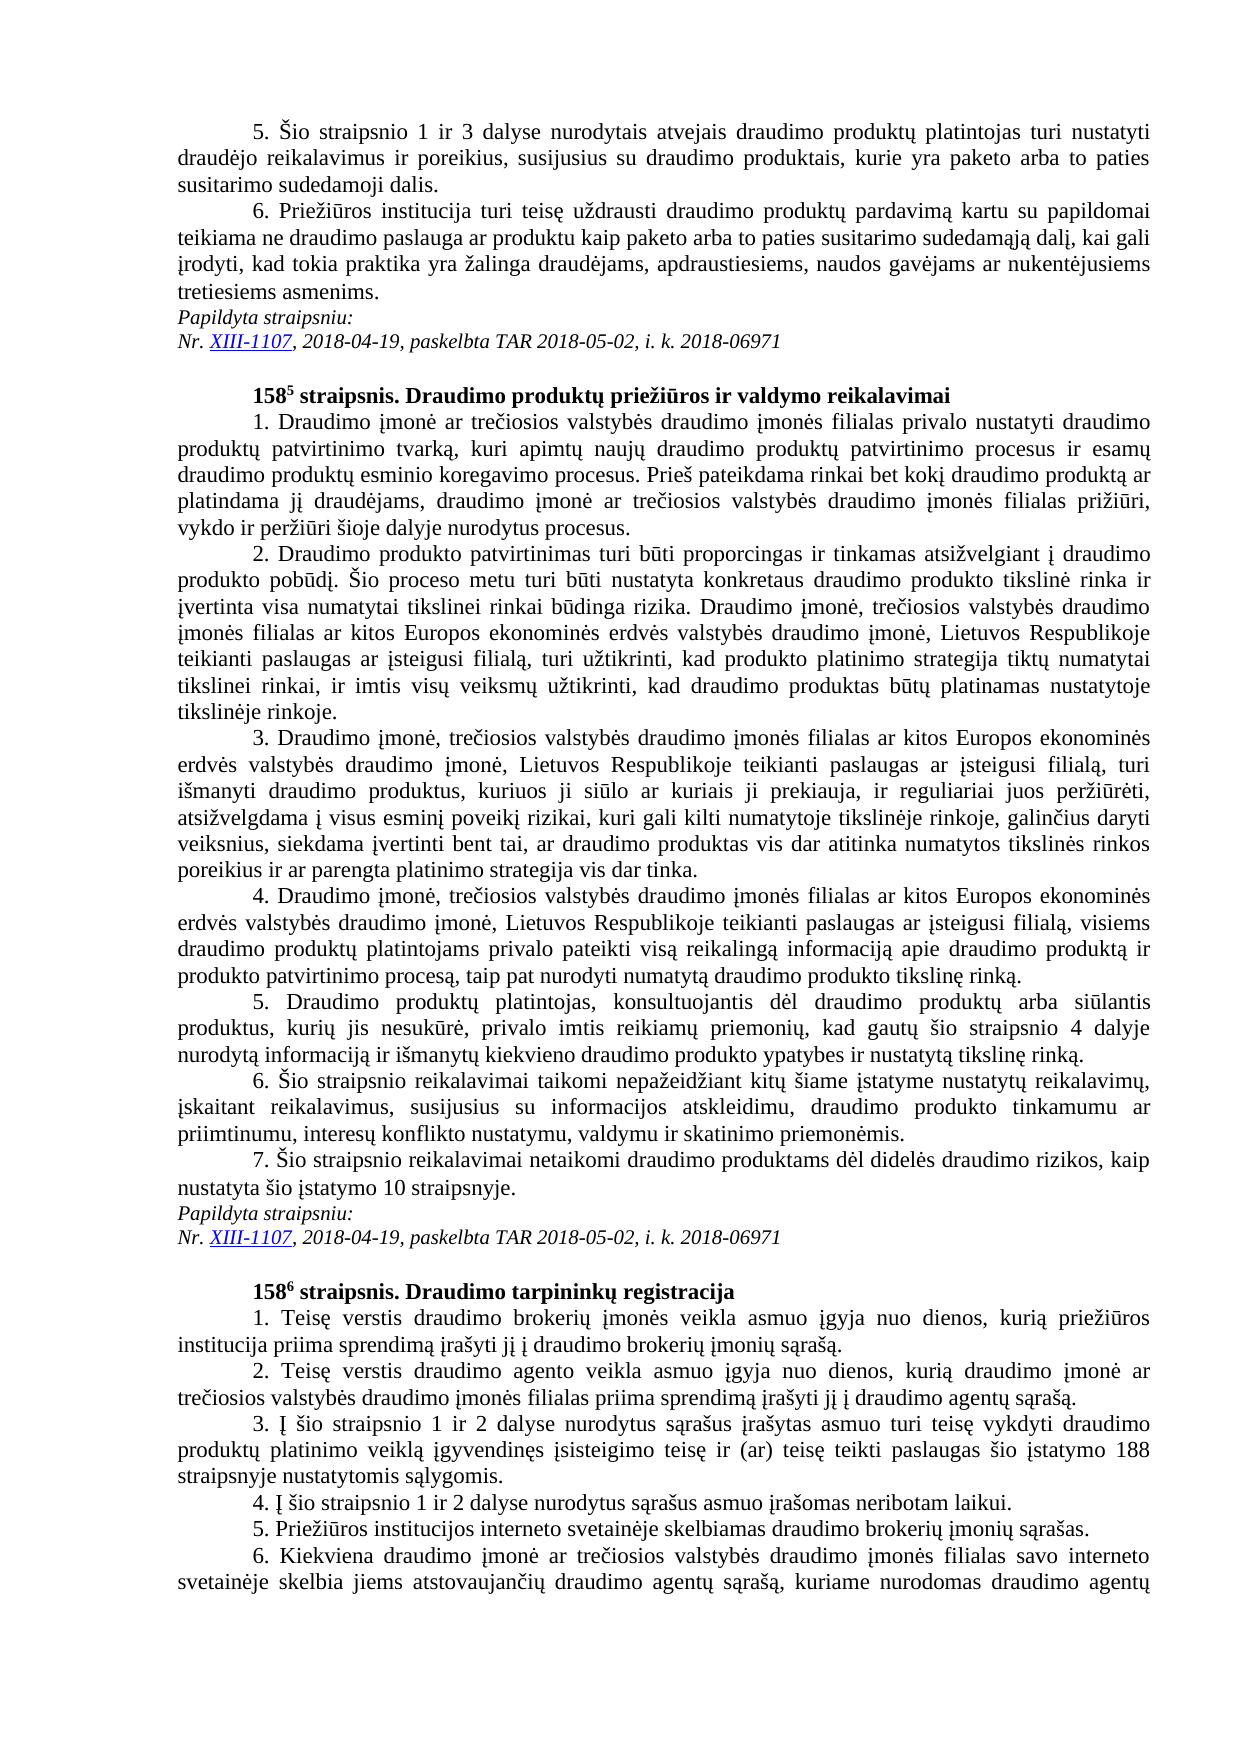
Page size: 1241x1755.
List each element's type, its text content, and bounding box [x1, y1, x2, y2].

text 5. Šio straipsnio 1 ir 3 dalyse nurodytais atvejais draudimo produktų platintojas turi nustatyti draudėjo reikalavimus ir poreikius, susijusius su draudimo produktais, kurie yra paketo arba to paties susitarimo sudedamoji dalis. [177, 118, 1152, 197]
text 1. Draudimo įmonė ar trečiosios valstybės draudimo įmonės filialas privalo nustatyti draudimo produktų patvirtinimo tvarką, kuri apimtų naujų draudimo produktų patvirtinimo procesus ir esamų draudimo produktų esminio koregavimo procesus. Prieš pateikdama rinkai bet kokį draudimo produktą ar platindama jį draudėjams, draudimo įmonė ar trečiosios valstybės draudimo įmonės filialas prižiūri, vykdo ir peržiūri šioje dalyje nurodytus procesus. [177, 408, 1152, 540]
text 4. Į šio straipsnio 1 ir 2 dalyse nurodytus sąrašus asmuo įrašomas neribotam laikui. [177, 1489, 1152, 1515]
text 3. Draudimo įmonė, trečiosios valstybės draudimo įmonės filialas ar kitos Europos ekonominės erdvės valstybės draudimo įmonė, Lietuvos Respublikoje teikianti paslaugas ar įsteigusi filialą, turi išmanyti draudimo produktus, kuriuos ji siūlo ar kuriais ji prekiauja, ir reguliariai juos peržiūrėti, atsižvelgdama į visus esminį poveikį rizikai, kuri gali kilti numatytoje tikslinėje rinkoje, galinčius daryti veiksnius, siekdama įvertinti bent tai, ar draudimo produktas vis dar atitinka numatytos tikslinės rinkos poreikius ir ar parengta platinimo strategija vis dar tinka. [177, 724, 1152, 883]
text 3. Į šio straipsnio 1 ir 2 dalyse nurodytus sąrašus įrašytas asmuo turi teisę vykdyti draudimo produktų platinimo veiklą įgyvendinęs įsisteigimo teisę ir (ar) teisę teikti paslaugas šio įstatymo 188 straipsnyje nustatytomis sąlygomis. [177, 1410, 1152, 1489]
text 7. Šio straipsnio reikalavimai netaikomi draudimo produktams dėl didelės draudimo rizikos, kaip nustatyta šio įstatymo 10 straipsnyje. [177, 1146, 1152, 1201]
text 1586 straipsnis. Draudimo tarpininkų registracija [177, 1278, 1152, 1304]
text Papildyta straipsniu: [177, 1201, 1152, 1225]
text 4. Draudimo įmonė, trečiosios valstybės draudimo įmonės filialas ar kitos Europos ekonominės erdvės valstybės draudimo įmonė, Lietuvos Respublikoje teikianti paslaugas ar įsteigusi filialą, visiems draudimo produktų platintojams privalo pateikti visą reikalingą informaciją apie draudimo produktą ir produkto patvirtinimo procesą, taip pat nurodyti numatytą draudimo produkto tikslinę rinką. [177, 883, 1152, 988]
text 6. Kiekviena draudimo įmonė ar trečiosios valstybės draudimo įmonės filialas savo interneto svetainėje skelbia jiems atstovaujančių draudimo agentų sąrašą, kuriame nurodomas draudimo agentų [177, 1542, 1152, 1594]
text 5. Draudimo produktų platintojas, konsultuojantis dėl draudimo produktų arba siūlantis produktus, kurių jis nesukūrė, privalo imtis reikiamų priemonių, kad gautų šio straipsnio 4 dalyje nurodytą informaciją ir išmanytų kiekvieno draudimo produkto ypatybes ir nustatytą tikslinę rinką. [177, 988, 1152, 1067]
text 2. Teisę verstis draudimo agento veikla asmuo įgyja nuo dienos, kurią draudimo įmonė ar trečiosios valstybės draudimo įmonės filialas priima sprendimą įrašyti jį į draudimo agentų sąrašą. [177, 1357, 1152, 1410]
text 5. Priežiūros institucijos interneto svetainėje skelbiamas draudimo brokerių įmonių sąrašas. [177, 1515, 1152, 1542]
text 6. Šio straipsnio reikalavimai taikomi nepažeidžiant kitų šiame įstatyme nustatytų reikalavimų, įskaitant reikalavimus, susijusius su informacijos atskleidimu, draudimo produkto tinkamumu ar priimtinumu, interesų konflikto nustatymu, valdymu ir skatinimo priemonėmis. [177, 1067, 1152, 1146]
text Nr. XIII-1107, 2018-04-19, paskelbta TAR 2018-05-02, i. k. 2018-06971 [177, 1225, 1152, 1249]
text 2. Draudimo produkto patvirtinimas turi būti proporcingas ir tinkamas atsižvelgiant į draudimo produkto pobūdį. Šio proceso metu turi būti nustatyta konkretaus draudimo produkto tikslinė rinka ir įvertinta visa numatytai tikslinei rinkai būdinga rizika. Draudimo įmonė, trečiosios valstybės draudimo įmonės filialas ar kitos Europos ekonominės erdvės valstybės draudimo įmonė, Lietuvos Respublikoje teikianti paslaugas ar įsteigusi filialą, turi užtikrinti, kad produkto platinimo strategija tiktų numatytai tikslinei rinkai, ir imtis visų veiksmų užtikrinti, kad draudimo produktas būtų platinamas nustatytoje tikslinėje rinkoje. [177, 540, 1152, 724]
text Nr. XIII-1107, 2018-04-19, paskelbta TAR 2018-05-02, i. k. 2018-06971 [177, 329, 1152, 353]
text 1585 straipsnis. Draudimo produktų priežiūros ir valdymo reikalavimai [177, 382, 1152, 408]
text 1. Teisę verstis draudimo brokerių įmonės veikla asmuo įgyja nuo dienos, kurią priežiūros institucija priima sprendimą įrašyti jį į draudimo brokerių įmonių sąrašą. [177, 1304, 1152, 1357]
text 6. Priežiūros institucija turi teisę uždrausti draudimo produktų pardavimą kartu su papildomai teikiama ne draudimo paslauga ar produktu kaip paketo arba to paties susitarimo sudedamąją dalį, kai gali įrodyti, kad tokia praktika yra žalinga draudėjams, apdraustiesiems, naudos gavėjams ar nukentėjusiems tretiesiems asmenims. [177, 197, 1152, 305]
text Papildyta straipsniu: [177, 305, 1152, 329]
